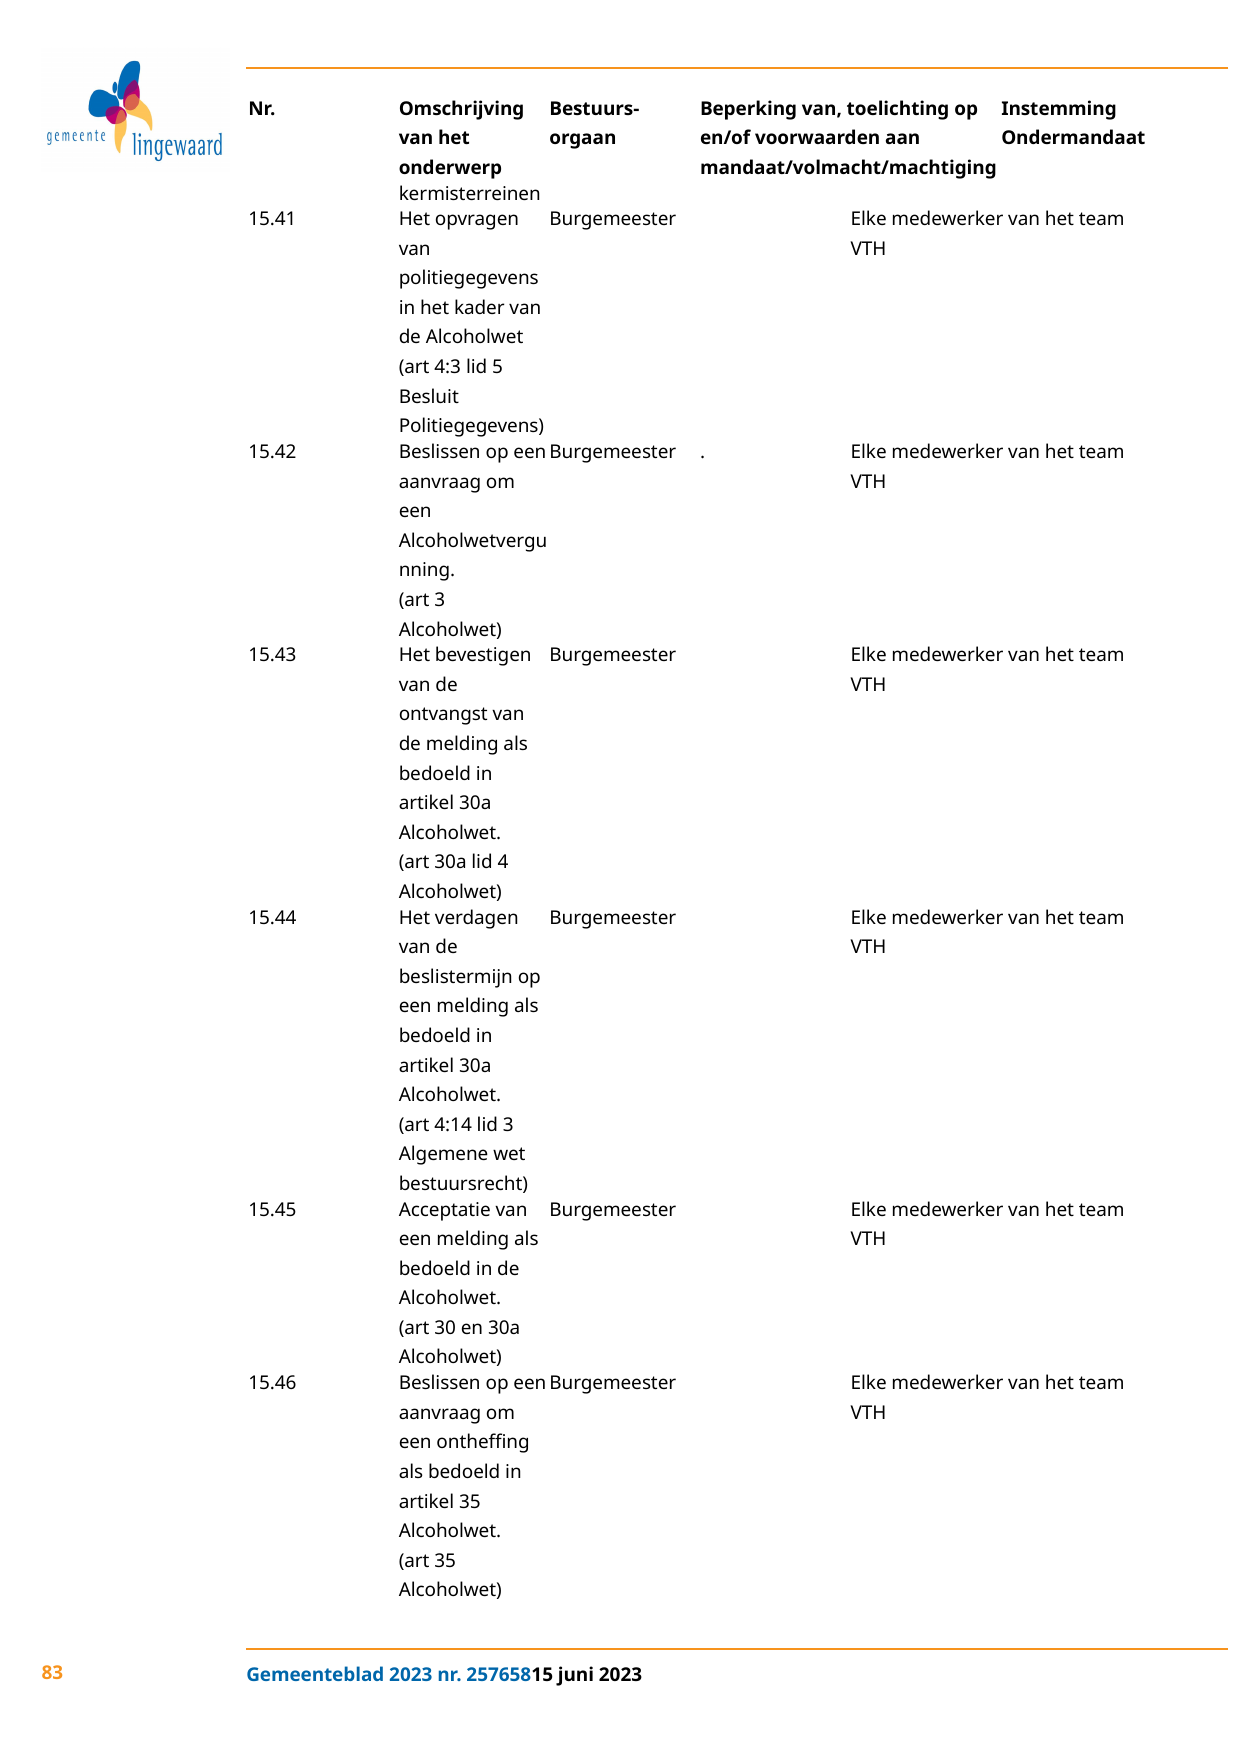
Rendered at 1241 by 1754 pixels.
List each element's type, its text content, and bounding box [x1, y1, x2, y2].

table_cell [700, 641, 850, 904]
table_cell Het verdagen van de beslistermijn op een melding als bedoeld in artikel 30a Alcoholwet. (art 4:14 lid 3 Algemene wet bestuursrecht) [399, 904, 549, 1196]
table_cell [700, 1196, 850, 1369]
table_header Nr. [248, 95, 398, 180]
picture [41, 47, 231, 172]
table_cell kermisterreinen [399, 180, 549, 205]
table_cell Burgemeester [549, 904, 700, 1196]
table_cell [700, 180, 850, 205]
table_cell [700, 904, 850, 1196]
table_cell Beslissen op een aanvraag om een Alcoholwetvergunning. (art 3 Alcoholwet) [399, 438, 549, 641]
table_cell 15.44 [248, 904, 398, 1196]
table_cell Het bevestigen van de ontvangst van de melding als bedoeld in artikel 30a Alcoholwet. (art 30a lid 4 Alcoholwet) [399, 641, 549, 904]
table_cell Acceptatie van een melding als bedoeld in de Alcoholwet. (art 30 en 30a Alcoholwet) [399, 1196, 549, 1369]
table_header Bestuurs-orgaan [549, 95, 700, 180]
table_cell [700, 1370, 850, 1602]
table_cell Burgemeester [549, 1196, 700, 1369]
table_header Omschrijving van het onderwerp [399, 95, 549, 180]
table_cell Burgemeester [549, 641, 700, 904]
table_cell Elke medewerker van het team VTH [850, 1196, 1152, 1369]
table_cell Elke medewerker van het team VTH [850, 904, 1152, 1196]
table_cell 15.41 [248, 205, 398, 438]
table_cell Het opvragen van politiegegevens in het kader van de Alcoholwet (art 4:3 lid 5 Besluit Politiegegevens) [399, 205, 549, 438]
table_cell Elke medewerker van het team VTH [850, 641, 1152, 904]
table_cell Elke medewerker van het team VTH [850, 205, 1152, 438]
table_cell Beslissen op een aanvraag om een ontheffing als bedoeld in artikel 35 Alcoholwet. (art 35 Alcoholwet) [399, 1370, 549, 1602]
table_cell Elke medewerker van het team VTH [850, 1370, 1152, 1602]
table_cell Burgemeester [549, 205, 700, 438]
table_cell Burgemeester [549, 1370, 700, 1602]
table_cell [248, 180, 398, 205]
table_header Instemming Ondermandaat [1001, 95, 1152, 180]
table_cell . [700, 438, 850, 641]
table_cell 15.43 [248, 641, 398, 904]
table_cell 15.42 [248, 438, 398, 641]
table_cell Burgemeester [549, 438, 700, 641]
table_cell 15.45 [248, 1196, 398, 1369]
table_cell Elke medewerker van het team VTH [850, 438, 1152, 641]
table_cell [700, 205, 850, 438]
table_cell [549, 180, 700, 205]
table_cell [850, 180, 1152, 205]
table_cell 15.46 [248, 1370, 398, 1602]
table_header Beperking van, toelichting op en/of voorwaarden aan mandaat/volmacht/machtiging [700, 95, 1001, 180]
